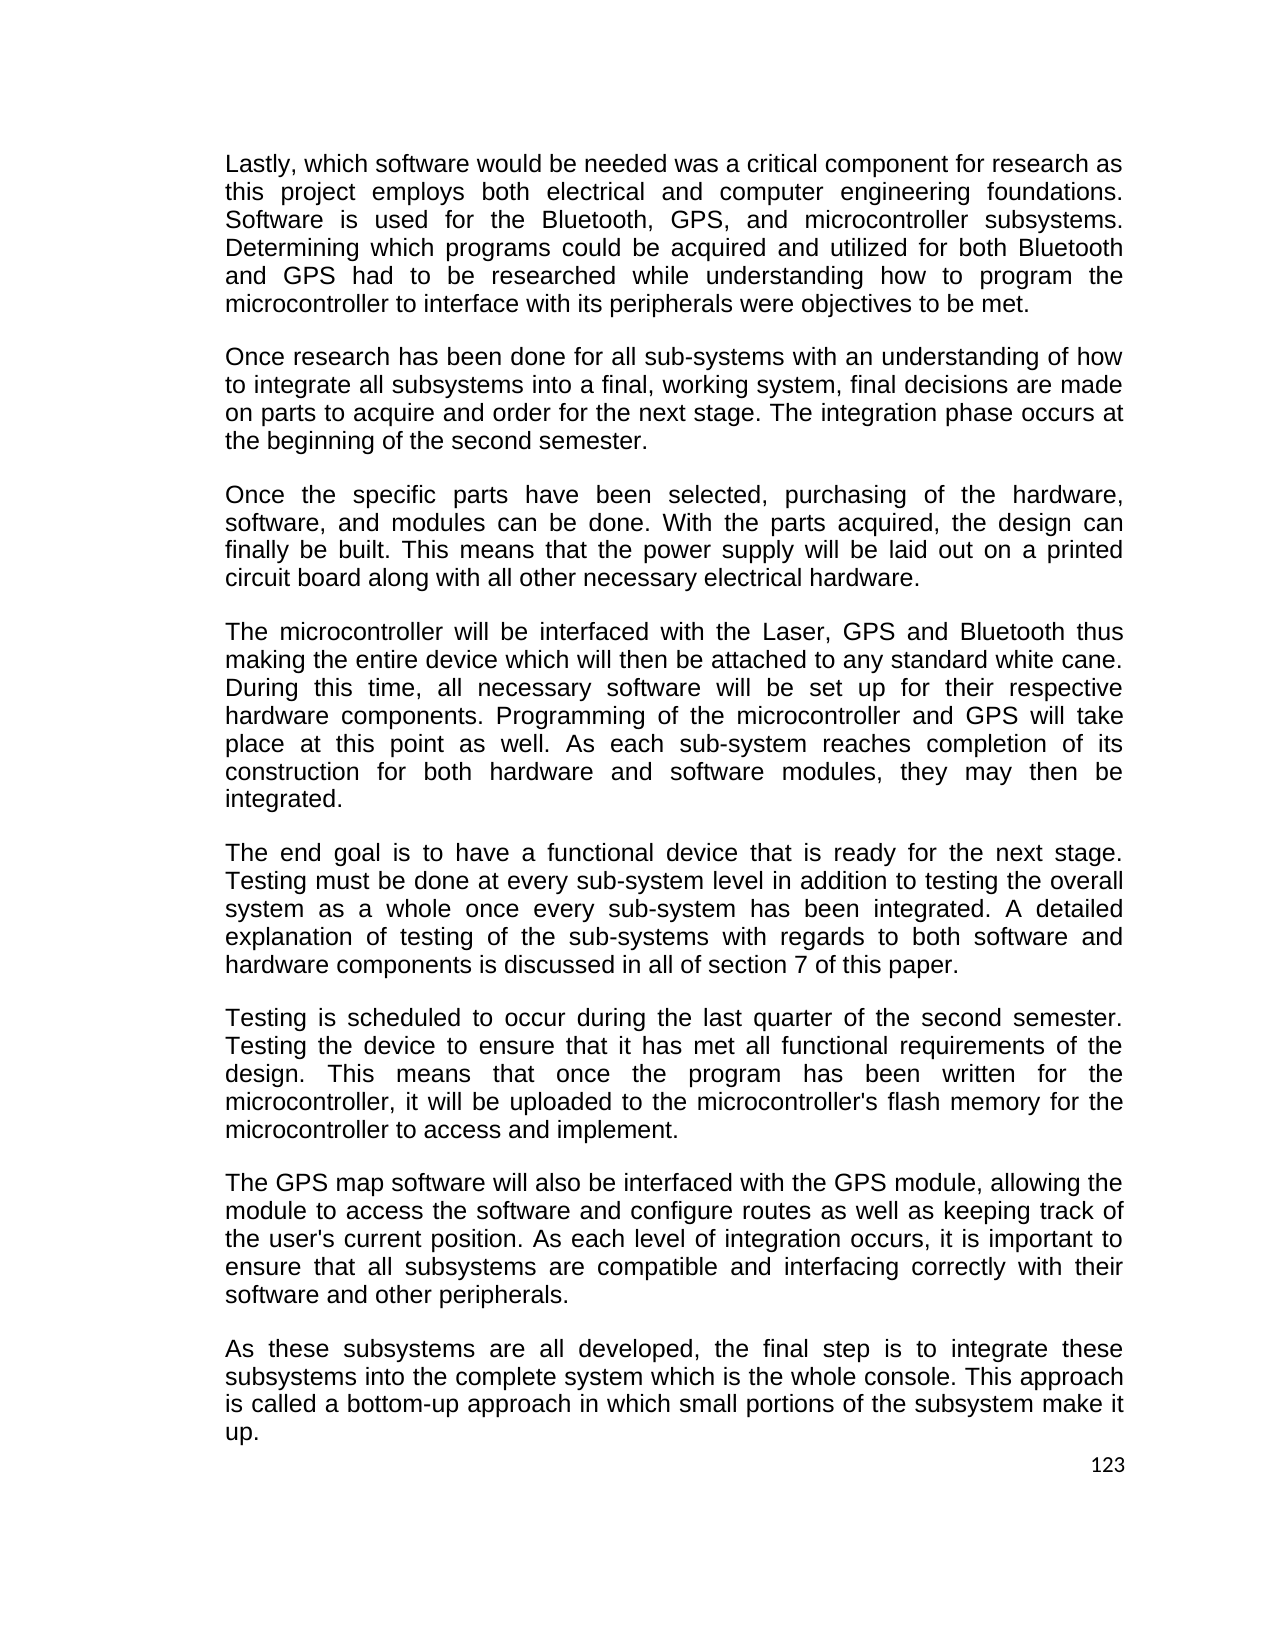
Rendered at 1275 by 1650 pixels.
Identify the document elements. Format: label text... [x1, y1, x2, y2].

text The microcontroller will be interfaced with the Laser, GPS and Bluetooth thus making the entire device which will then be attached to any standard white cane. During this time, all necessary software will be set up for their respective hardware components. Programming of the microcontroller and GPS will take place at this point as well. As each sub-system reaches completion of its construction for both hardware and software modules, they may then be integrated. [225, 618, 1125, 813]
text Once the specific parts have been selected, purchasing of the hardware, software, and modules can be done. With the parts acquired, the design can finally be built. This means that the power supply will be laid out on a printed circuit board along with all other necessary electrical hardware. [225, 480, 1125, 592]
text Once research has been done for all sub-systems with an understanding of how to integrate all subsystems into a final, working system, final decisions are made on parts to acquire and order for the next stage. The integration phase occurs at the beginning of the second semester. [225, 343, 1125, 455]
text The GPS map software will also be interfaced with the GPS module, allowing the module to access the software and configure routes as well as keeping track of the user's current position. As each level of integration occurs, it is important to ensure that all subsystems are compatible and interfacing correctly with their software and other peripherals. [225, 1169, 1125, 1309]
text The end goal is to have a functional device that is ready for the next stage. Testing must be done at every sub-system level in addition to testing the overall system as a whole once every sub-system has been integrated. A detailed explanation of testing of the sub-systems with regards to both software and hardware components is discussed in all of section 7 of this paper. [225, 839, 1125, 978]
text As these subsystems are all developed, the final step is to integrate these subsystems into the complete system which is the whole console. This approach is called a bottom-up approach in which small portions of the subsystem make it up. [225, 1334, 1125, 1446]
text Testing is scheduled to occur during the last quarter of the second semester. Testing the device to ensure that it has met all functional requirements of the design. This means that once the program has been written for the microcontroller, it will be uploaded to the microcontroller's flash memory for the microcontroller to access and implement. [225, 1004, 1125, 1143]
text Lastly, which software would be needed was a critical component for research as this project employs both electrical and computer engineering foundations. Software is used for the Bluetooth, GPS, and microcontroller subsystems. Determining which programs could be acquired and utilized for both Bluetooth and GPS had to be researched while understanding how to program the microcontroller to interface with its peripherals were objectives to be met. [225, 150, 1125, 317]
